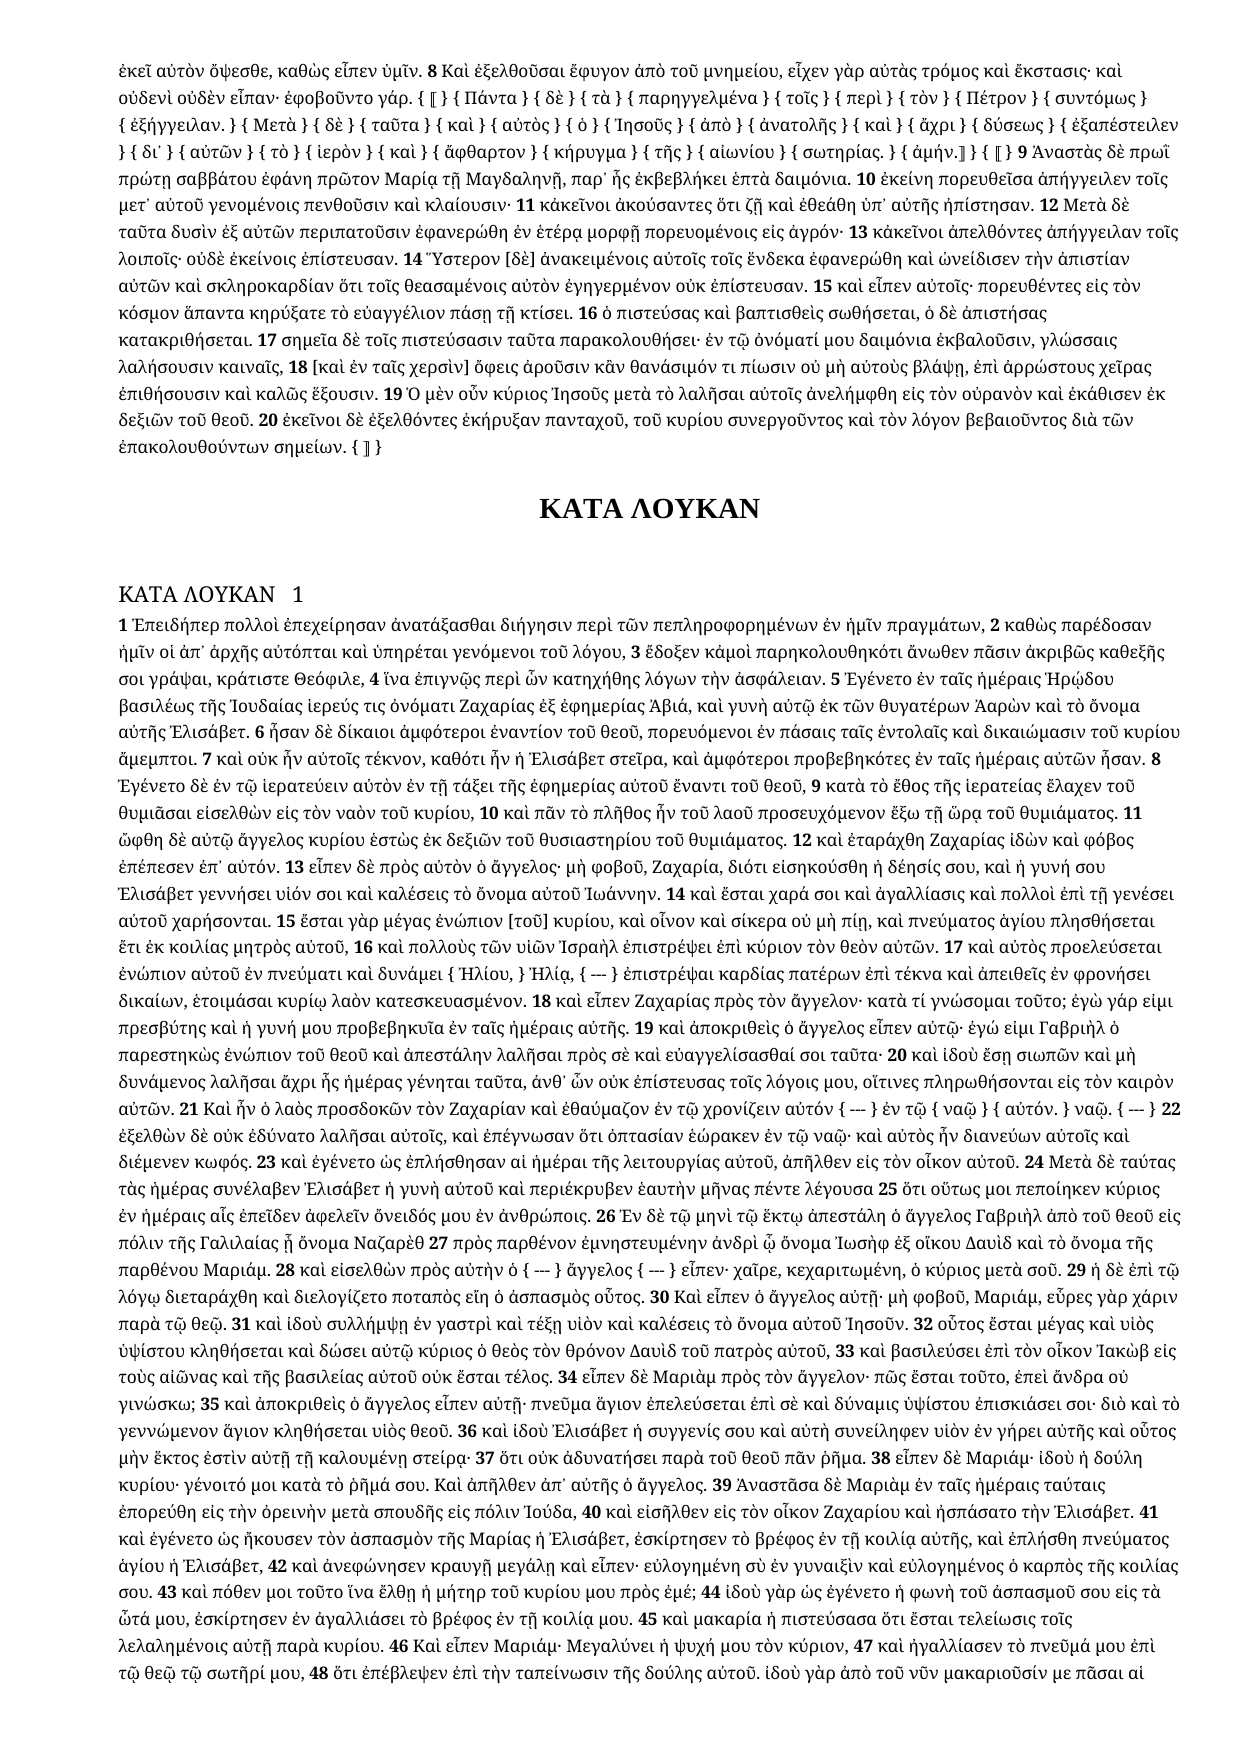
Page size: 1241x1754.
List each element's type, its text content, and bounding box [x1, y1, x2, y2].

text 1 Ἐπειδήπερ πολλοὶ ἐπεχείρησαν ἀνατάξασθαι διήγησιν περὶ τῶν πεπληροφορημένων ἐν ἡμῖν πραγμάτων, 2 καθὼς παρέδοσαν ἡμῖν οἱ ἀπ᾽ ἀρχῆς αὐτόπται καὶ ὑπηρέται γενόμενοι τοῦ λόγου, 3 ἔδοξεν κἀμοὶ παρηκολουθηκότι ἄνωθεν πᾶσιν ἀκριβῶς καθεξῆς σοι γράψαι, κράτιστε Θεόφιλε, 4 ἵνα ἐπιγνῷς περὶ ὧν κατηχήθης λόγων τὴν ἀσφάλειαν. 5 Ἐγένετο ἐν ταῖς ἡμέραις Ἡρῴδου βασιλέως τῆς Ἰουδαίας ἱερεύς τις ὀνόματι Ζαχαρίας ἐξ ἐφημερίας Ἀβιά, καὶ γυνὴ αὐτῷ ἐκ τῶν θυγατέρων Ἀαρὼν καὶ τὸ ὄνομα αὐτῆς Ἐλισάβετ. 6 ἦσαν δὲ δίκαιοι ἀμφότεροι ἐναντίον τοῦ θεοῦ, πορευόμενοι ἐν πάσαις ταῖς ἐντολαῖς καὶ δικαιώμασιν τοῦ κυρίου ἄμεμπτοι. 7 καὶ οὐκ ἦν αὐτοῖς τέκνον, καθότι ἦν ἡ Ἐλισάβετ στεῖρα, καὶ ἀμφότεροι προβεβηκότες ἐν ταῖς ἡμέραις αὐτῶν ἦσαν. 8 Ἐγένετο δὲ ἐν τῷ ἱερατεύειν αὐτὸν ἐν τῇ τάξει τῆς ἐφημερίας αὐτοῦ ἔναντι τοῦ θεοῦ, 9 κατὰ τὸ ἔθος τῆς ἱερατείας ἔλαχεν τοῦ θυμιᾶσαι εἰσελθὼν εἰς τὸν ναὸν τοῦ κυρίου, 10 καὶ πᾶν τὸ πλῆθος ἦν τοῦ λαοῦ προσευχόμενον ἔξω τῇ ὥρᾳ τοῦ θυμιάματος. 11 ὤφθη δὲ αὐτῷ ἄγγελος κυρίου ἑστὼς ἐκ δεξιῶν τοῦ θυσιαστηρίου τοῦ θυμιάματος. 12 καὶ ἐταράχθη Ζαχαρίας ἰδὼν καὶ φόβος ἐπέπεσεν ἐπ᾽ αὐτόν. 13 εἶπεν δὲ πρὸς αὐτὸν ὁ ἄγγελος· μὴ φοβοῦ, Ζαχαρία, διότι εἰσηκούσθη ἡ δέησίς σου, καὶ ἡ γυνή σου Ἐλισάβετ γεννήσει υἱόν σοι καὶ καλέσεις τὸ ὄνομα αὐτοῦ Ἰωάννην. 14 καὶ ἔσται χαρά σοι καὶ ἀγαλλίασις καὶ πολλοὶ ἐπὶ τῇ γενέσει αὐτοῦ χαρήσονται. 15 ἔσται γὰρ μέγας ἐνώπιον [τοῦ] κυρίου, καὶ οἶνον καὶ σίκερα οὐ μὴ πίῃ, καὶ πνεύματος ἁγίου πλησθήσεται ἔτι ἐκ κοιλίας μητρὸς αὐτοῦ, 16 καὶ πολλοὺς τῶν υἱῶν Ἰσραὴλ ἐπιστρέψει ἐπὶ κύριον τὸν θεὸν αὐτῶν. 17 καὶ αὐτὸς προελεύσεται ἐνώπιον αὐτοῦ ἐν πνεύματι καὶ δυνάμει { Ἠλίου, } Ἠλίᾳ, { --- } ἐπιστρέψαι καρδίας πατέρων ἐπὶ τέκνα καὶ ἀπειθεῖς ἐν φρονήσει δικαίων, ἑτοιμάσαι κυρίῳ λαὸν κατεσκευασμένον. 18 καὶ εἶπεν Ζαχαρίας πρὸς τὸν ἄγγελον· κατὰ τί γνώσομαι τοῦτο; ἐγὼ γάρ εἰμι πρεσβύτης καὶ ἡ γυνή μου προβεβηκυῖα ἐν ταῖς ἡμέραις αὐτῆς. 19 καὶ ἀποκριθεὶς ὁ ἄγγελος εἶπεν αὐτῷ· ἐγώ εἰμι Γαβριὴλ ὁ παρεστηκὼς ἐνώπιον τοῦ θεοῦ καὶ ἀπεστάλην λαλῆσαι πρὸς σὲ καὶ εὐαγγελίσασθαί σοι ταῦτα· 20 καὶ ἰδοὺ ἔσῃ σιωπῶν καὶ μὴ δυνάμενος λαλῆσαι ἄχρι ἧς ἡμέρας γένηται ταῦτα, ἀνθ᾽ ὧν οὐκ ἐπίστευσας τοῖς λόγοις μου, οἵτινες πληρωθήσονται εἰς τὸν καιρὸν αὐτῶν. 21 Καὶ ἦν ὁ λαὸς προσδοκῶν τὸν Ζαχαρίαν καὶ ἐθαύμαζον ἐν τῷ χρονίζειν αὐτόν { --- } ἐν τῷ { ναῷ } { αὐτόν. } ναῷ. { --- } 22 ἐξελθὼν δὲ οὐκ ἐδύνατο λαλῆσαι αὐτοῖς, καὶ ἐπέγνωσαν ὅτι ὀπτασίαν ἑώρακεν ἐν τῷ ναῷ· καὶ αὐτὸς ἦν διανεύων αὐτοῖς καὶ διέμενεν κωφός. 23 καὶ ἐγένετο ὡς ἐπλήσθησαν αἱ ἡμέραι τῆς λειτουργίας αὐτοῦ, ἀπῆλθεν εἰς τὸν οἶκον αὐτοῦ. 24 Μετὰ δὲ ταύτας τὰς ἡμέρας συνέλαβεν Ἐλισάβετ ἡ γυνὴ αὐτοῦ καὶ περιέκρυβεν ἑαυτὴν μῆνας πέντε λέγουσα 25 ὅτι οὕτως μοι πεποίηκεν κύριος ἐν ἡμέραις αἷς ἐπεῖδεν ἀφελεῖν ὄνειδός μου ἐν ἀνθρώποις. 26 Ἐν δὲ τῷ μηνὶ τῷ ἕκτῳ ἀπεστάλη ὁ ἄγγελος Γαβριὴλ ἀπὸ τοῦ θεοῦ εἰς πόλιν τῆς Γαλιλαίας ᾗ ὄνομα Ναζαρὲθ 27 πρὸς παρθένον ἐμνηστευμένην ἀνδρὶ ᾧ ὄνομα Ἰωσὴφ ἐξ οἴκου Δαυὶδ καὶ τὸ ὄνομα τῆς παρθένου Μαριάμ. 28 καὶ εἰσελθὼν πρὸς αὐτὴν ὁ { --- } ἄγγελος { --- } εἶπεν· χαῖρε, κεχαριτωμένη, ὁ κύριος μετὰ σοῦ. 29 ἡ δὲ ἐπὶ τῷ λόγῳ διεταράχθη καὶ διελογίζετο ποταπὸς εἴη ὁ ἀσπασμὸς οὗτος. 30 Καὶ εἶπεν ὁ ἄγγελος αὐτῇ· μὴ φοβοῦ, Μαριάμ, εὗρες γὰρ χάριν παρὰ τῷ θεῷ. 31 καὶ ἰδοὺ συλλήμψῃ ἐν γαστρὶ καὶ τέξῃ υἱὸν καὶ καλέσεις τὸ ὄνομα αὐτοῦ Ἰησοῦν. 32 οὗτος ἔσται μέγας καὶ υἱὸς ὑψίστου κληθήσεται καὶ δώσει αὐτῷ κύριος ὁ θεὸς τὸν θρόνον Δαυὶδ τοῦ πατρὸς αὐτοῦ, 33 καὶ βασιλεύσει ἐπὶ τὸν οἶκον Ἰακὼβ εἰς τοὺς αἰῶνας καὶ τῆς βασιλείας αὐτοῦ οὐκ ἔσται τέλος. 34 εἶπεν δὲ Μαριὰμ πρὸς τὸν ἄγγελον· πῶς ἔσται τοῦτο, ἐπεὶ ἄνδρα οὐ γινώσκω; 35 καὶ ἀποκριθεὶς ὁ ἄγγελος εἶπεν αὐτῇ· πνεῦμα ἅγιον ἐπελεύσεται ἐπὶ σὲ καὶ δύναμις ὑψίστου ἐπισκιάσει σοι· διὸ καὶ τὸ γεννώμενον ἅγιον κληθήσεται υἱὸς θεοῦ. 36 καὶ ἰδοὺ Ἐλισάβετ ἡ συγγενίς σου καὶ αὐτὴ συνείληφεν υἱὸν ἐν γήρει αὐτῆς καὶ οὗτος μὴν ἕκτος ἐστὶν αὐτῇ τῇ καλουμένῃ στείρᾳ· 37 ὅτι οὐκ ἀδυνατήσει παρὰ τοῦ θεοῦ πᾶν ῥῆμα. 38 εἶπεν δὲ Μαριάμ· ἰδοὺ ἡ δούλη κυρίου· γένοιτό μοι κατὰ τὸ ῥῆμά σου. Καὶ ἀπῆλθεν ἀπ᾽ αὐτῆς ὁ ἄγγελος. 39 Ἀναστᾶσα δὲ Μαριὰμ ἐν ταῖς ἡμέραις ταύταις ἐπορεύθη εἰς τὴν ὀρεινὴν μετὰ σπουδῆς εἰς πόλιν Ἰούδα, 40 καὶ εἰσῆλθεν εἰς τὸν οἶκον Ζαχαρίου καὶ ἠσπάσατο τὴν Ἐλισάβετ. 41 καὶ ἐγένετο ὡς ἤκουσεν τὸν ἀσπασμὸν τῆς Μαρίας ἡ Ἐλισάβετ, ἐσκίρτησεν τὸ βρέφος ἐν τῇ κοιλίᾳ αὐτῆς, καὶ ἐπλήσθη πνεύματος ἁγίου ἡ Ἐλισάβετ, 42 καὶ ἀνεφώνησεν κραυγῇ μεγάλῃ καὶ εἶπεν· εὐλογημένη σὺ ἐν γυναιξὶν καὶ εὐλογημένος ὁ καρπὸς τῆς κοιλίας σου. 43 καὶ πόθεν μοι τοῦτο ἵνα ἔλθῃ ἡ μήτηρ τοῦ κυρίου μου πρὸς ἐμέ; 44 ἰδοὺ γὰρ ὡς ἐγένετο ἡ φωνὴ τοῦ ἀσπασμοῦ σου εἰς τὰ ὦτά μου, ἐσκίρτησεν ἐν ἀγαλλιάσει τὸ βρέφος ἐν τῇ κοιλίᾳ μου. 45 καὶ μακαρία ἡ πιστεύσασα ὅτι ἔσται τελείωσις τοῖς λελαλημένοις αὐτῇ παρὰ κυρίου. 46 Καὶ εἶπεν Μαριάμ· Μεγαλύνει ἡ ψυχή μου τὸν κύριον, 47 καὶ ἠγαλλίασεν τὸ πνεῦμά μου ἐπὶ τῷ θεῷ τῷ σωτῆρί μου, 48 ὅτι ἐπέβλεψεν ἐπὶ τὴν ταπείνωσιν τῆς δούλης αὐτοῦ. ἰδοὺ γὰρ ἀπὸ τοῦ νῦν μακαριοῦσίν με πᾶσαι αἱ [118, 613, 1181, 1684]
subtitle ΚΑΤΑ ΛΟΥΚΑΝ [118, 491, 1181, 525]
text ἐκεῖ αὐτὸν ὄψεσθε, καθὼς εἶπεν ὑμῖν. 8 Καὶ ἐξελθοῦσαι ἔφυγον ἀπὸ τοῦ μνημείου, εἶχεν γὰρ αὐτὰς τρόμος καὶ ἔκστασις· καὶ οὐδενὶ οὐδὲν εἶπαν· ἐφοβοῦντο γάρ. { ⟦ } { Πάντα } { δὲ } { τὰ } { παρηγγελμένα } { τοῖς } { περὶ } { τὸν } { Πέτρον } { συντόμως } { ἐξήγγειλαν. } { Μετὰ } { δὲ } { ταῦτα } { καὶ } { αὐτὸς } { ὁ } { Ἰησοῦς } { ἀπὸ } { ἀνατολῆς } { καὶ } { ἄχρι } { δύσεως } { ἐξαπέστειλεν } { δι᾽ } { αὐτῶν } { τὸ } { ἱερὸν } { καὶ } { ἄφθαρτον } { κήρυγμα } { τῆς } { αἰωνίου } { σωτηρίας. } { ἀμήν.⟧ } { ⟦ } 9 Ἀναστὰς δὲ πρωῒ πρώτῃ σαββάτου ἐφάνη πρῶτον Μαρίᾳ τῇ Μαγδαληνῇ, παρ᾽ ἧς ἐκβεβλήκει ἑπτὰ δαιμόνια. 10 ἐκείνη πορευθεῖσα ἀπήγγειλεν τοῖς μετ᾽ αὐτοῦ γενομένοις πενθοῦσιν καὶ κλαίουσιν· 11 κἀκεῖνοι ἀκούσαντες ὅτι ζῇ καὶ ἐθεάθη ὑπ᾽ αὐτῆς ἠπίστησαν. 12 Μετὰ δὲ ταῦτα δυσὶν ἐξ αὐτῶν περιπατοῦσιν ἐφανερώθη ἐν ἑτέρᾳ μορφῇ πορευομένοις εἰς ἀγρόν· 13 κἀκεῖνοι ἀπελθόντες ἀπήγγειλαν τοῖς λοιποῖς· οὐδὲ ἐκείνοις ἐπίστευσαν. 14 Ὕστερον [δὲ] ἀνακειμένοις αὐτοῖς τοῖς ἕνδεκα ἐφανερώθη καὶ ὠνείδισεν τὴν ἀπιστίαν αὐτῶν καὶ σκληροκαρδίαν ὅτι τοῖς θεασαμένοις αὐτὸν ἐγηγερμένον οὐκ ἐπίστευσαν. 15 καὶ εἶπεν αὐτοῖς· πορευθέντες εἰς τὸν κόσμον ἅπαντα κηρύξατε τὸ εὐαγγέλιον πάσῃ τῇ κτίσει. 16 ὁ πιστεύσας καὶ βαπτισθεὶς σωθήσεται, ὁ δὲ ἀπιστήσας κατακριθήσεται. 17 σημεῖα δὲ τοῖς πιστεύσασιν ταῦτα παρακολουθήσει· ἐν τῷ ὀνόματί μου δαιμόνια ἐκβαλοῦσιν, γλώσσαις λαλήσουσιν καιναῖς, 18 [καὶ ἐν ταῖς χερσὶν] ὄφεις ἀροῦσιν κἂν θανάσιμόν τι πίωσιν οὐ μὴ αὐτοὺς βλάψῃ, ἐπὶ ἀρρώστους χεῖρας ἐπιθήσουσιν καὶ καλῶς ἕξουσιν. 19 Ὁ μὲν οὖν κύριος Ἰησοῦς μετὰ τὸ λαλῆσαι αὐτοῖς ἀνελήμφθη εἰς τὸν οὐρανὸν καὶ ἐκάθισεν ἐκ δεξιῶν τοῦ θεοῦ. 20 ἐκεῖνοι δὲ ἐξελθόντες ἐκήρυξαν πανταχοῦ, τοῦ κυρίου συνεργοῦντος καὶ τὸν λόγον βεβαιοῦντος διὰ τῶν ἐπακολουθούντων σημείων. { ⟧ } [118, 59, 1181, 459]
text ΚΑΤΑ ΛΟΥΚΑΝ 1 [118, 579, 1181, 609]
